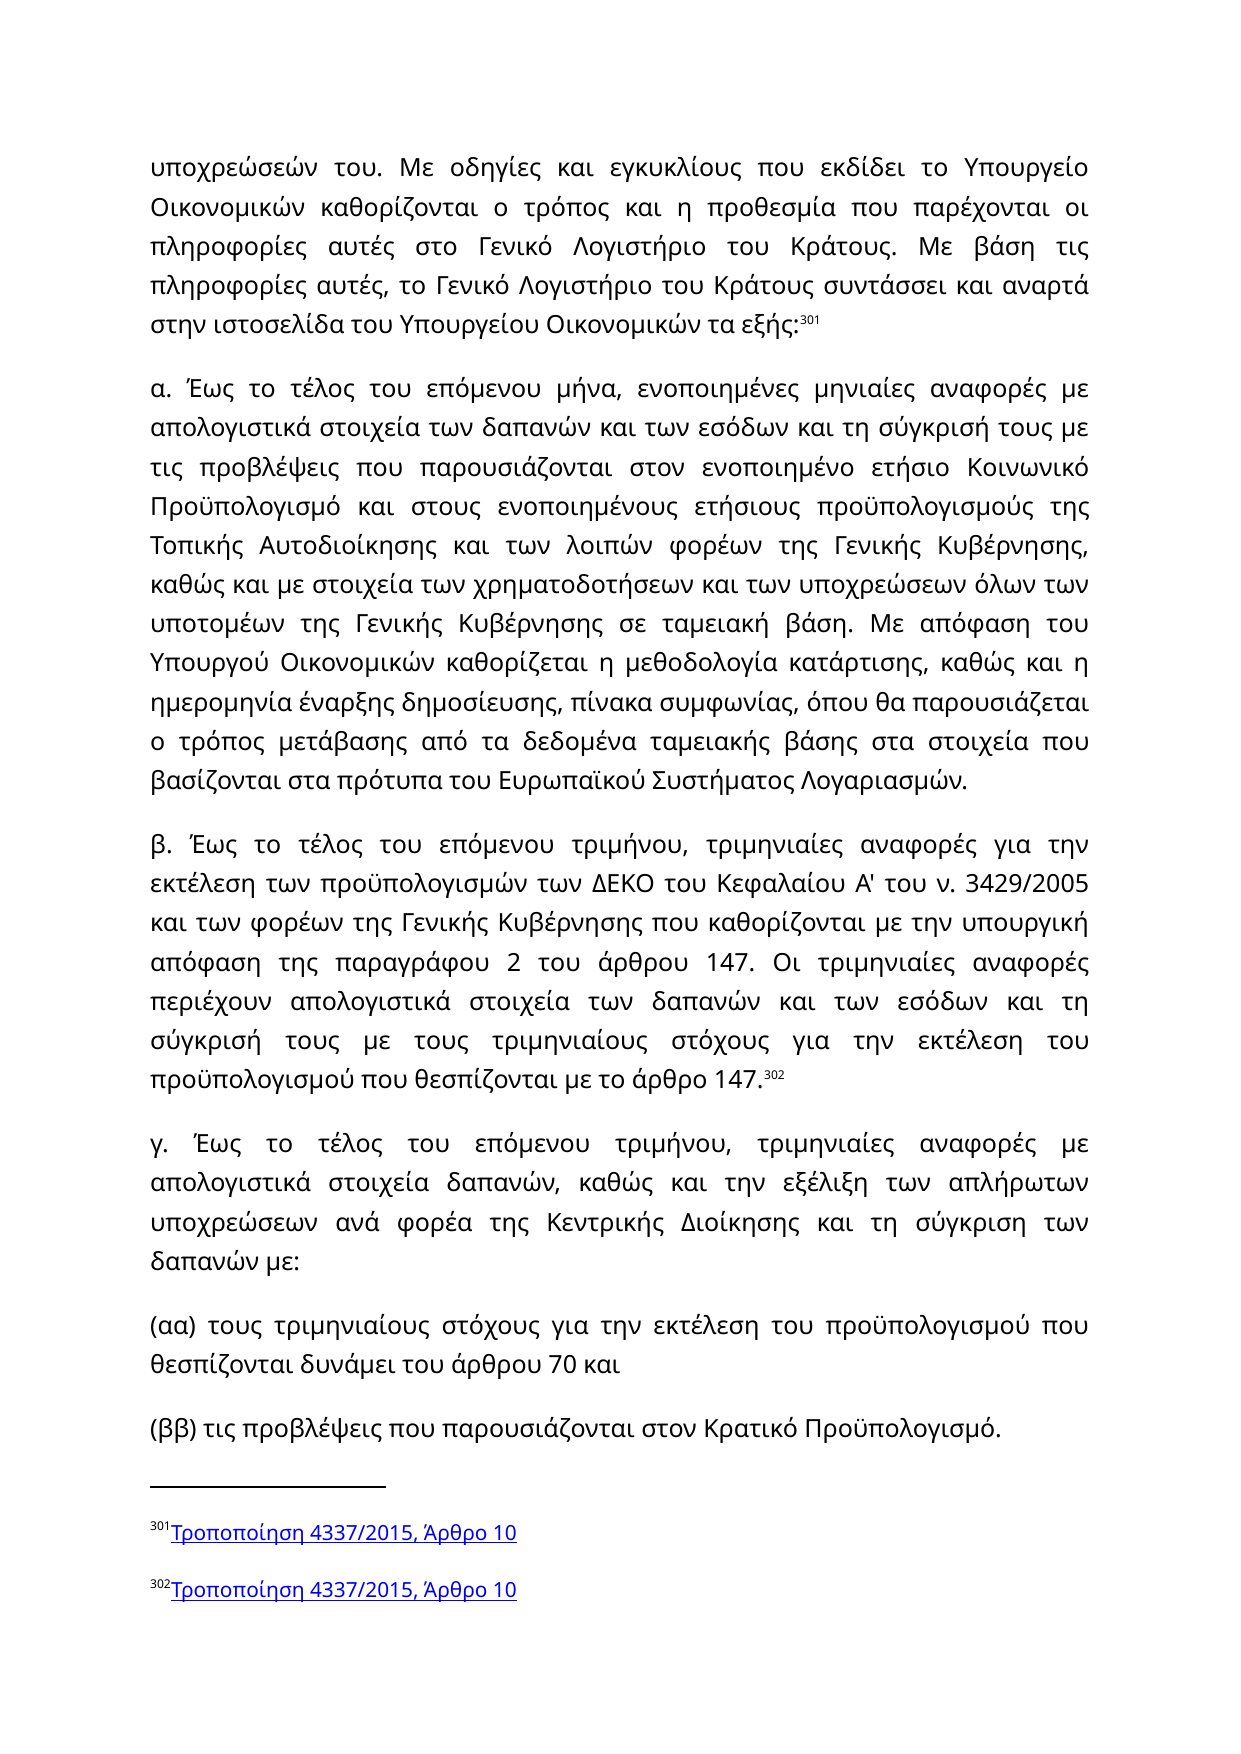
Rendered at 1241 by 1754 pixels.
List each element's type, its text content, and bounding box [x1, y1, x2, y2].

text Τροποποίηση 4337/2015, Άρθρο 10 [150, 1576, 1090, 1604]
text γ. Έως το τέλος του επόμενου τριμήνου, τριμηνιαίες αναφορές με απολογιστικά στοιχεία δαπανών, καθώς και την εξέλιξη των απλήρωτων υποχρεώσεων ανά φορέα της Κεντρικής Διοίκησης και τη σύγκριση των δαπανών με: [150, 1126, 1090, 1277]
text β. Έως το τέλος του επόμενου τριμήνου, τριμηνιαίες αναφορές για την εκτέλεση των προϋπολογισμών των ΔΕΚΟ του Κεφαλαίου Α' του ν. 3429/2005 και των φορέων της Γενικής Κυβέρνησης που καθορίζονται με την υπουργική απόφαση της παραγράφου 2 του άρθρου 147. Οι τριμηνιαίες αναφορές περιέχουν απολογιστικά στοιχεία των δαπανών και των εσόδων και τη σύγκρισή τους με τους τριμηνιαίους στόχους για την εκτέλεση του προϋπολογισμού που θεσπίζονται με το άρθρο 147. [150, 827, 1090, 1096]
text (αα) τους τριμηνιαίους στόχους για την εκτέλεση του προϋπολογισμού που θεσπίζονται δυνάμει του άρθρου 70 και [150, 1307, 1090, 1381]
text α. Έως το τέλος του επόμενου μήνα, ενοποιημένες μηνιαίες αναφορές με απολογιστικά στοιχεία των δαπανών και των εσόδων και τη σύγκρισή τους με τις προβλέψεις που παρουσιάζονται στον ενοποιημένο ετήσιο Κοινωνικό Προϋπολογισμό και στους ενοποιημένους ετήσιους προϋπολογισμούς της Τοπικής Αυτοδιοίκησης και των λοιπών φορέων της Γενικής Κυβέρνησης, καθώς και με στοιχεία των χρηματοδοτήσεων και των υποχρεώσεων όλων των υποτομέων της Γενικής Κυβέρνησης σε ταμειακή βάση. Με απόφαση του Υπουργού Οικονομικών καθορίζεται η μεθοδολογία κατάρτισης, καθώς και η ημερομηνία έναρξης δημοσίευσης, πίνακα συμφωνίας, όπου θα παρουσιάζεται ο τρόπος μετάβασης από τα δεδομένα ταμειακής βάσης στα στοιχεία που βασίζονται στα πρότυπα του Ευρωπαϊκού Συστήματος Λογαριασμών. [150, 371, 1090, 797]
text Τροποποίηση 4337/2015, Άρθρο 10 [150, 1518, 1090, 1546]
text (ββ) τις προβλέψεις που παρουσιάζονται στον Κρατικό Προϋπολογισμό. [150, 1411, 1090, 1445]
text υποχρεώσεών του. Με οδηγίες και εγκυκλίους που εκδίδει το Υπουργείο Οικονομικών καθορίζονται ο τρόπος και η προθεσμία που παρέχονται οι πληροφορίες αυτές στο Γενικό Λογιστήριο του Κράτους. Με βάση τις πληροφορίες αυτές, το Γενικό Λογιστήριο του Κράτους συντάσσει και αναρτά στην ιστοσελίδα του Υπουργείου Οικονομικών τα εξής: [150, 150, 1090, 341]
